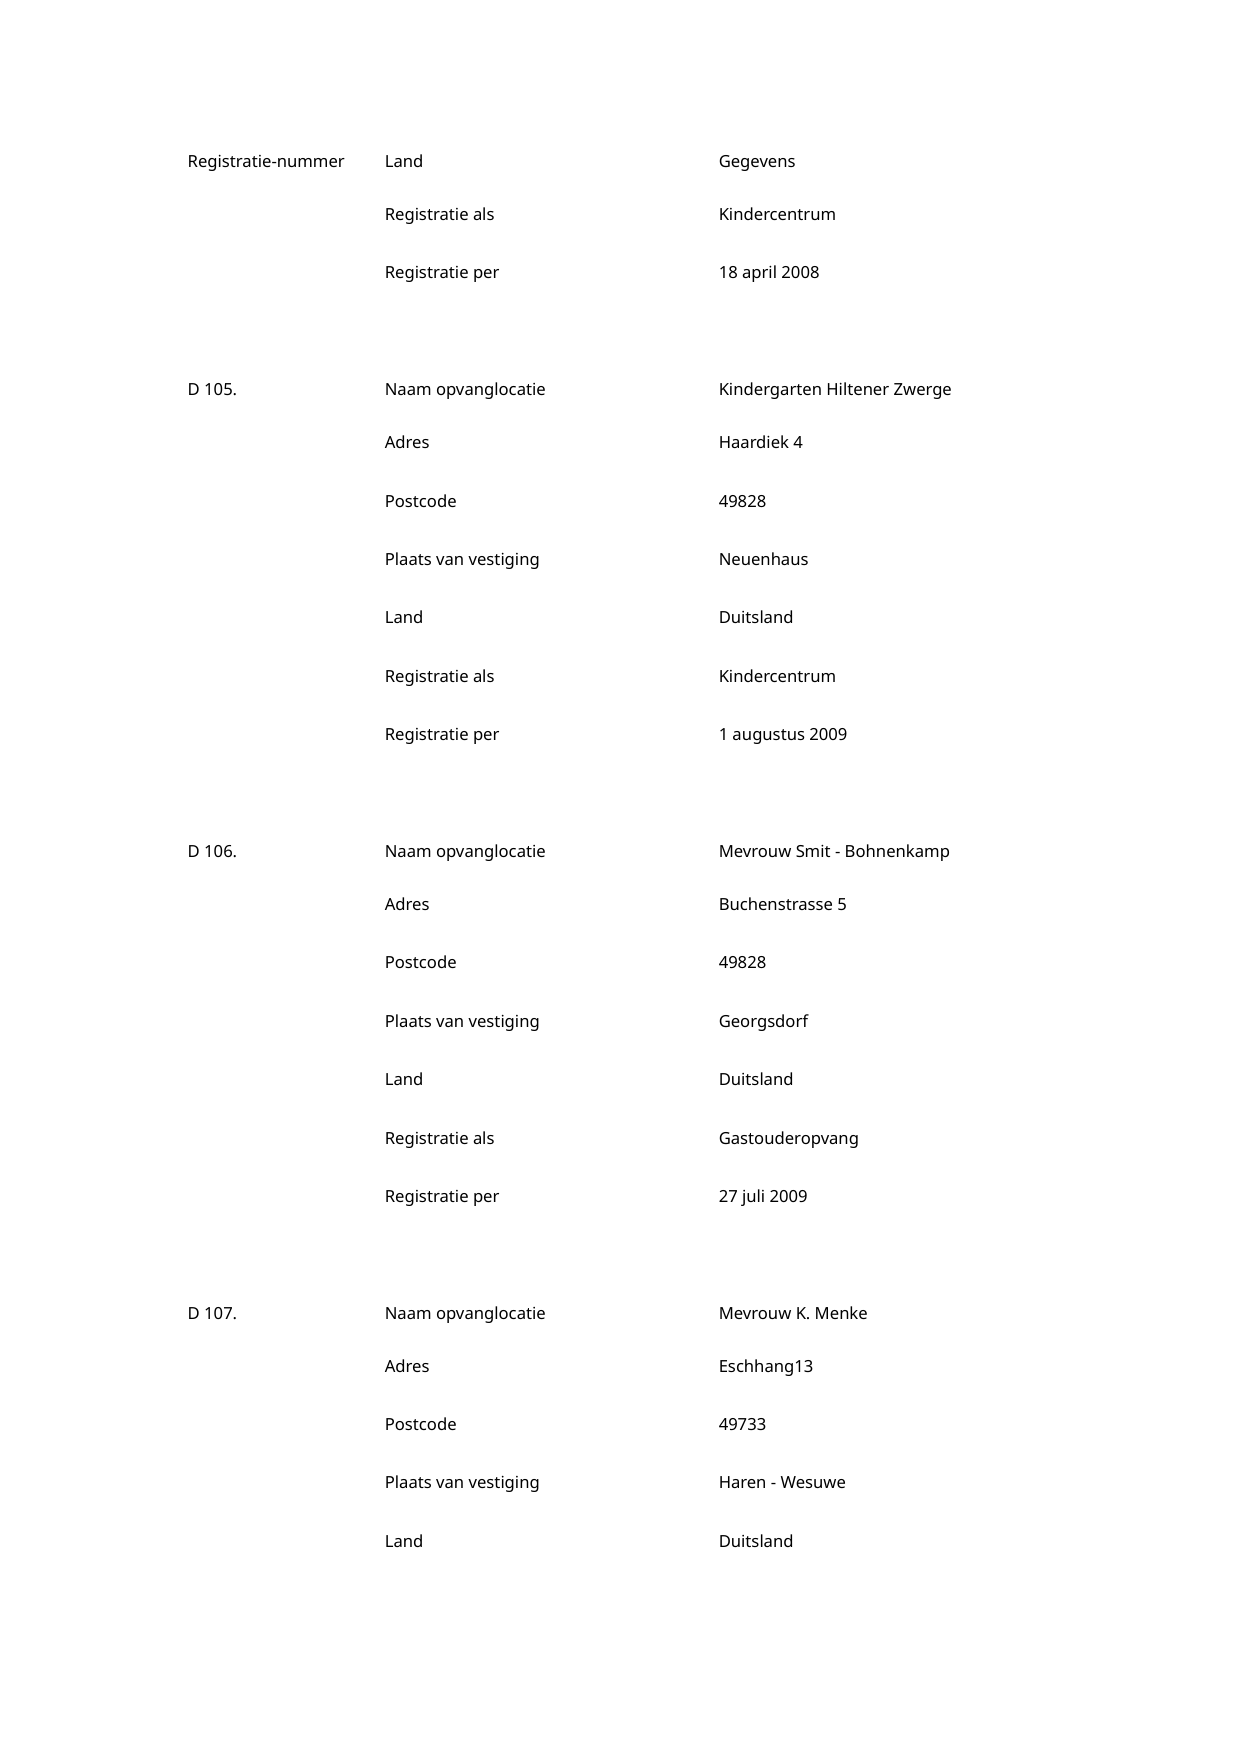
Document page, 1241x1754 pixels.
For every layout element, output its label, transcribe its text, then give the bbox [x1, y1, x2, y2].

table_cell Eschhang13 [719, 1354, 1053, 1413]
table_cell Neuenhaus [719, 548, 1053, 606]
table_cell Naam opvanglocatie [385, 840, 718, 892]
table_cell D 107. [188, 1302, 384, 1354]
table_cell [719, 781, 1053, 840]
table_cell Buchenstrasse 5 [719, 893, 1053, 951]
table_cell [188, 1243, 384, 1302]
table_cell [188, 1530, 384, 1588]
table_cell [188, 951, 384, 1009]
table_cell 49828 [719, 489, 1053, 548]
table_cell Land [385, 1068, 718, 1126]
table_cell Registratie per [385, 261, 718, 319]
table_cell Adres [385, 893, 718, 951]
table_header Registratie-nummer [188, 150, 384, 203]
table_cell Postcode [385, 489, 718, 548]
table_cell [188, 489, 384, 548]
table_cell Adres [385, 1354, 718, 1413]
table_cell Registratie per [385, 1185, 718, 1243]
table_cell [385, 320, 718, 378]
table_header Land [385, 150, 718, 203]
table_cell Mevrouw Smit - Bohnenkamp [719, 840, 1053, 892]
table_cell Land [385, 606, 718, 664]
table_cell Plaats van vestiging [385, 548, 718, 606]
table_cell 18 april 2008 [719, 261, 1053, 319]
table_cell Mevrouw K. Menke [719, 1302, 1053, 1354]
table_cell [188, 665, 384, 723]
table_cell Postcode [385, 1413, 718, 1471]
table_cell Kindergarten Hiltener Zwerge [719, 378, 1053, 431]
table_cell [188, 1009, 384, 1068]
table_cell Adres [385, 431, 718, 489]
table_cell Duitsland [719, 1068, 1053, 1126]
table_cell Duitsland [719, 1530, 1053, 1588]
table_cell Land [385, 1530, 718, 1588]
table_cell Plaats van vestiging [385, 1009, 718, 1068]
table_cell Registratie als [385, 1126, 718, 1185]
table_cell Georgsdorf [719, 1009, 1053, 1068]
table_cell Postcode [385, 951, 718, 1009]
table_cell 49828 [719, 951, 1053, 1009]
table_cell Haardiek 4 [719, 431, 1053, 489]
table_cell Gastouderopvang [719, 1126, 1053, 1185]
table_cell [188, 781, 384, 840]
table_cell Plaats van vestiging [385, 1471, 718, 1529]
table_cell [188, 1068, 384, 1126]
table_cell [188, 548, 384, 606]
table_cell Registratie als [385, 203, 718, 261]
table_cell Haren - Wesuwe [719, 1471, 1053, 1529]
table_cell [188, 261, 384, 319]
table_cell [385, 781, 718, 840]
table_cell D 105. [188, 378, 384, 431]
table_cell [188, 893, 384, 951]
table_cell [188, 723, 384, 781]
table_cell [188, 1185, 384, 1243]
table_cell 27 juli 2009 [719, 1185, 1053, 1243]
table_cell Registratie als [385, 665, 718, 723]
table_cell Naam opvanglocatie [385, 1302, 718, 1354]
table_cell [188, 1354, 384, 1413]
table_cell [188, 606, 384, 664]
table_cell [719, 320, 1053, 378]
table_cell [188, 1126, 384, 1185]
table_cell [188, 1471, 384, 1529]
table_cell D 106. [188, 840, 384, 892]
table_cell Registratie per [385, 723, 718, 781]
table_cell [188, 203, 384, 261]
table_cell Kindercentrum [719, 203, 1053, 261]
table_cell [188, 320, 384, 378]
table_cell 49733 [719, 1413, 1053, 1471]
table_cell 1 augustus 2009 [719, 723, 1053, 781]
table_cell [719, 1243, 1053, 1302]
table_cell Duitsland [719, 606, 1053, 664]
table_header Gegevens [719, 150, 1053, 203]
table_cell [385, 1243, 718, 1302]
table_cell [188, 1413, 384, 1471]
table_cell [188, 431, 384, 489]
table_cell Naam opvanglocatie [385, 378, 718, 431]
table_cell Kindercentrum [719, 665, 1053, 723]
